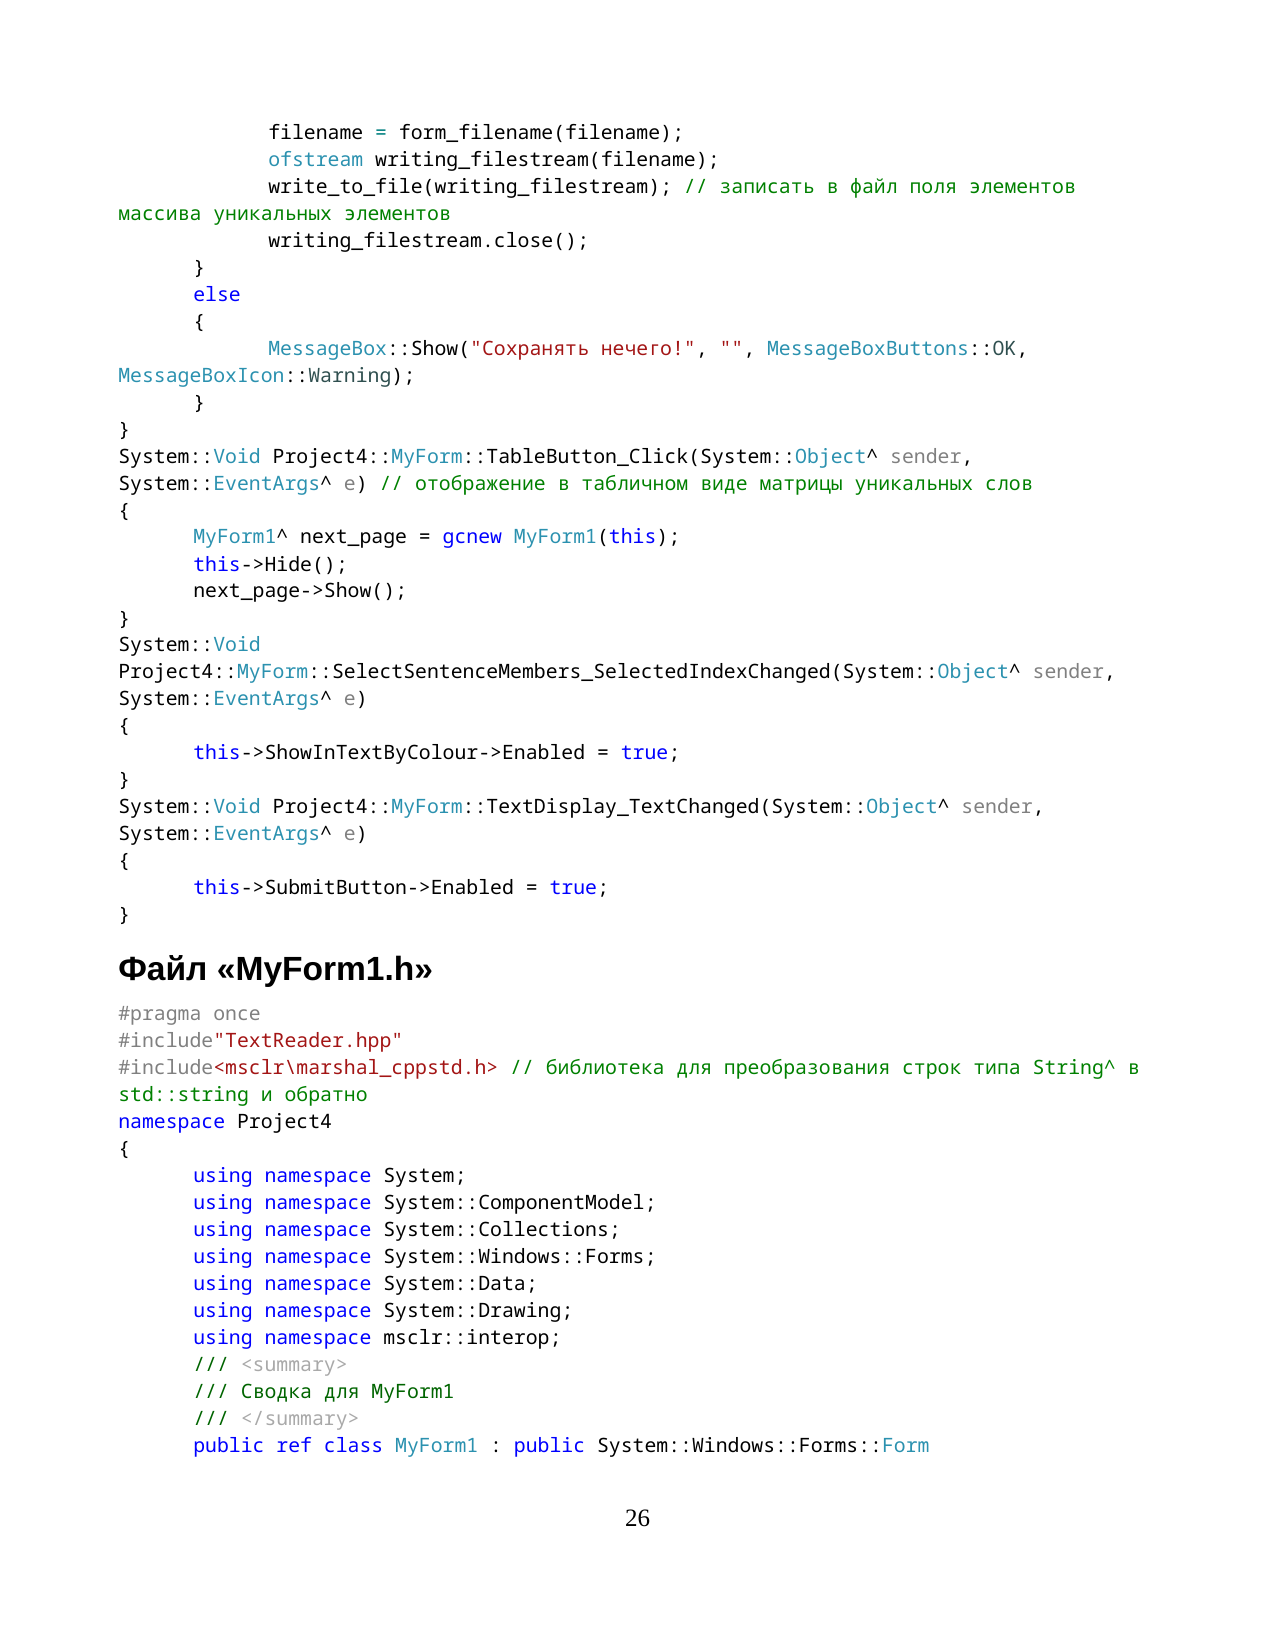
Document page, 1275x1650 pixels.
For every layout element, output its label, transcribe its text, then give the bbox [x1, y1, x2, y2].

text writing_filestream.close(); [118, 226, 1157, 253]
text System::Void Project4::MyForm::SelectSentenceMembers_SelectedIndexChanged(System::Object^ sender, System::EventArgs^ e) [118, 631, 1157, 712]
text } [118, 901, 1157, 927]
text { [118, 847, 1157, 873]
text this->SubmitButton->Enabled = true; [118, 873, 1157, 901]
text System::Void Project4::MyForm::TextDisplay_TextChanged(System::Object^ sender, System::EventArgs^ e) [118, 793, 1157, 847]
text using namespace System::Collections; [118, 1215, 1157, 1242]
text } [118, 604, 1157, 631]
text using namespace msclr::interop; [118, 1323, 1157, 1350]
text #include"TextReader.hpp" [118, 1026, 1157, 1053]
text filename = form_filename(filename); [118, 118, 1157, 145]
text MessageBox::Show("Сохранять нечего!", "", MessageBoxButtons::OK, MessageBoxIcon::Warning); [118, 334, 1157, 388]
text using namespace System::Data; [118, 1269, 1157, 1296]
text { [118, 307, 1157, 334]
text } [118, 766, 1157, 793]
text } [118, 415, 1157, 442]
text using namespace System::Windows::Forms; [118, 1242, 1157, 1269]
text /// Сводка для MyForm1 [118, 1377, 1157, 1404]
text System::Void Project4::MyForm::TableButton_Click(System::Object^ sender, System::EventArgs^ e) // отображение в табличном виде матрицы уникальных слов [118, 442, 1157, 496]
text MyForm1^ next_page = gcnew MyForm1(this); [118, 523, 1157, 550]
text { [118, 1134, 1157, 1161]
text } [118, 253, 1157, 280]
text /// <summary> [118, 1350, 1157, 1377]
text using namespace System::ComponentModel; [118, 1188, 1157, 1215]
text ofstream writing_filestream(filename); [118, 145, 1157, 172]
text #include<msclr\marshal_cppstd.h> // библиотека для преобразования строк типа String^ в std::string и обратно [118, 1053, 1157, 1107]
text this->Hide(); [118, 550, 1157, 577]
text { [118, 496, 1157, 523]
text next_page->Show(); [118, 577, 1157, 604]
text namespace Project4 [118, 1107, 1157, 1134]
text public ref class MyForm1 : public System::Windows::Forms::Form [118, 1431, 1157, 1458]
text #pragma once [118, 999, 1157, 1026]
text using namespace System::Drawing; [118, 1296, 1157, 1323]
text /// </summary> [118, 1404, 1157, 1431]
subtitle Файл «MyForm1.h» [118, 948, 1157, 987]
text { [118, 712, 1157, 739]
text write_to_file(writing_filestream); // записать в файл поля элементов массива уникальных элементов [118, 172, 1157, 226]
text using namespace System; [118, 1161, 1157, 1188]
text else [118, 280, 1157, 307]
text this->ShowInTextByColour->Enabled = true; [118, 739, 1157, 766]
text } [118, 388, 1157, 415]
